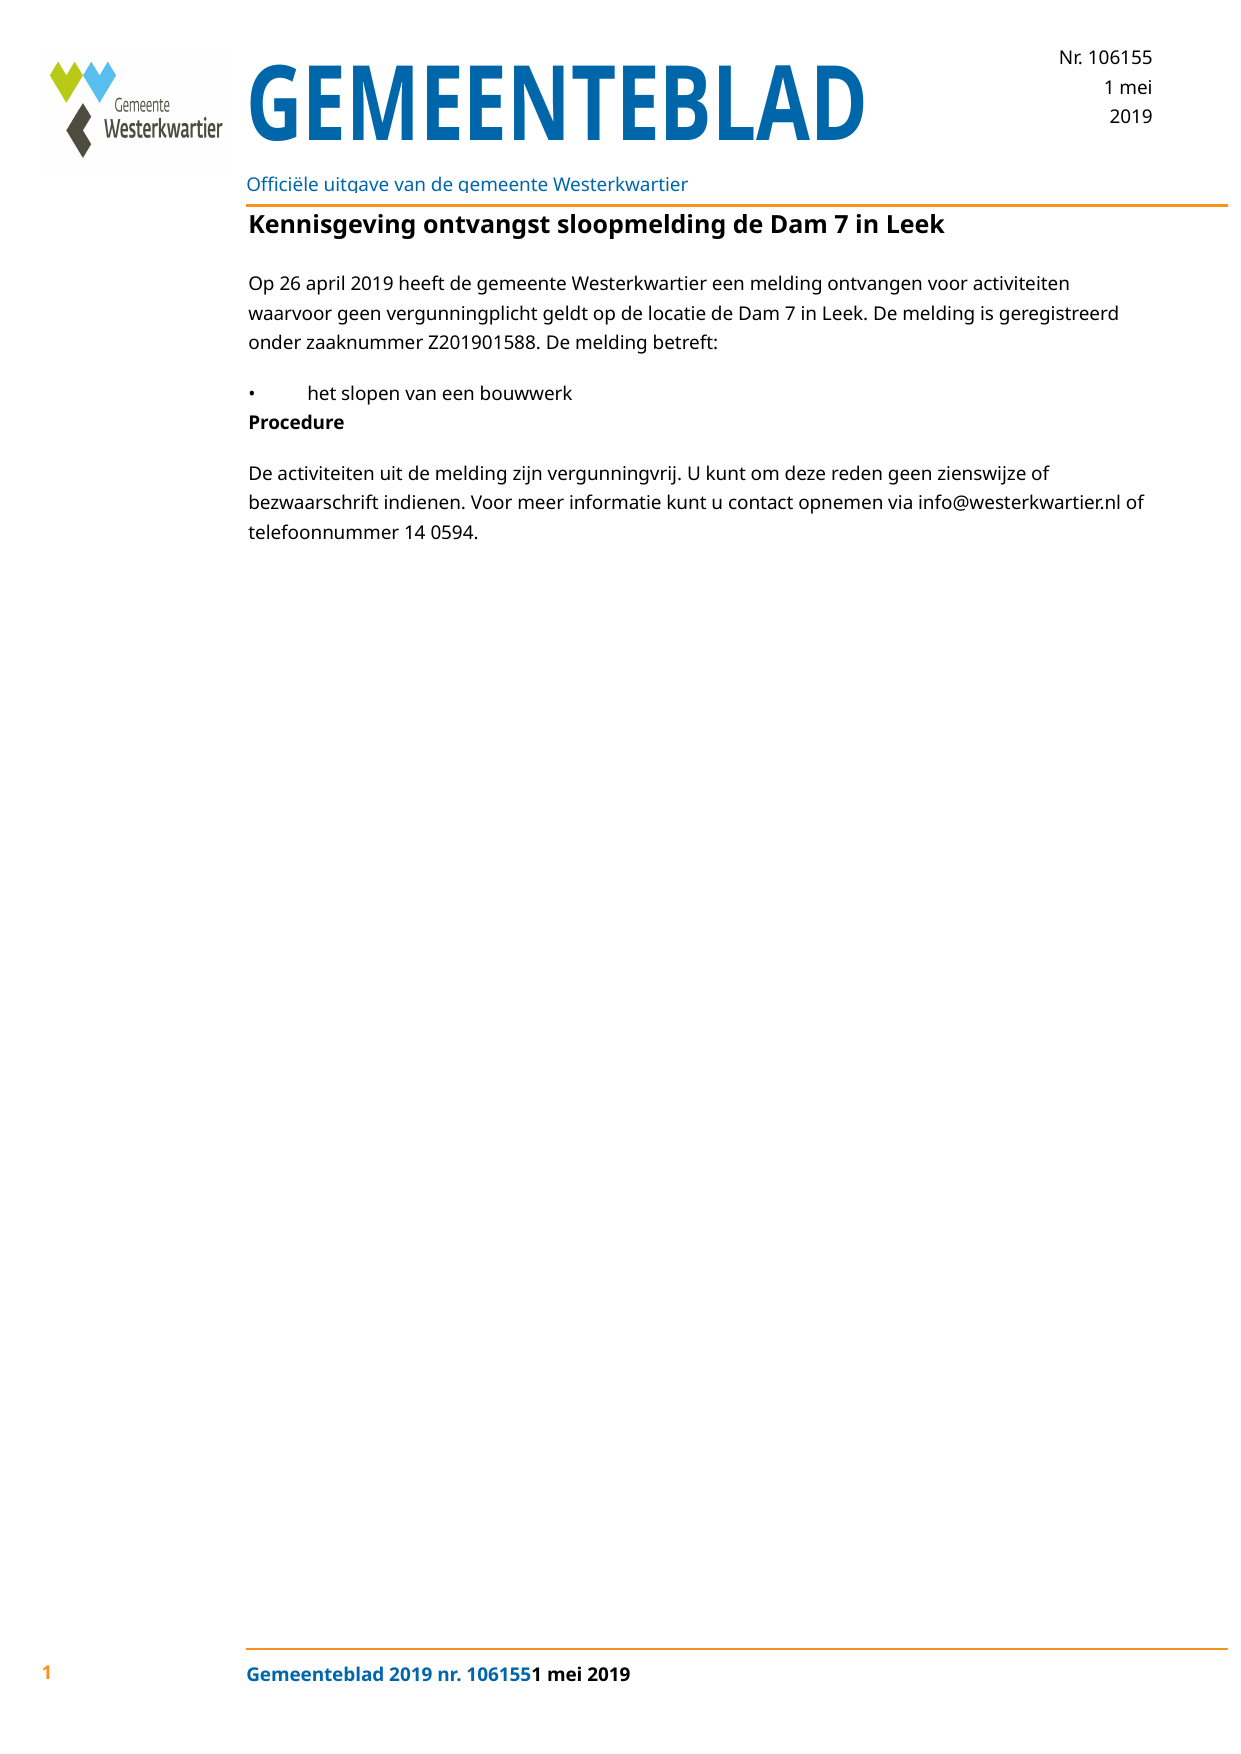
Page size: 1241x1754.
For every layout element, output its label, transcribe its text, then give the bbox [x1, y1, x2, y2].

text Op 26 april 2019 heeft de gemeente Westerkwartier een melding ontvangen voor activiteiten waarvoor geen vergunningplicht geldt op de locatie de Dam 7 in Leek. De melding is geregistreerd onder zaaknummer Z201901588. De melding betreft: [248, 270, 1152, 355]
list het slopen van een bouwwerk [248, 380, 1152, 406]
picture [41, 47, 231, 172]
text Kennisgeving ontvangst sloopmelding de Dam 7 in Leek [248, 207, 1152, 241]
text De activiteiten uit de melding zijn vergunningvrij. U kunt om deze reden geen zienswijze of bezwaarschrift indienen. Voor meer informatie kunt u contact opnemen via info@westerkwartier.nl of telefoonnummer 14 0594. [248, 460, 1152, 545]
text Procedure [248, 409, 1152, 435]
